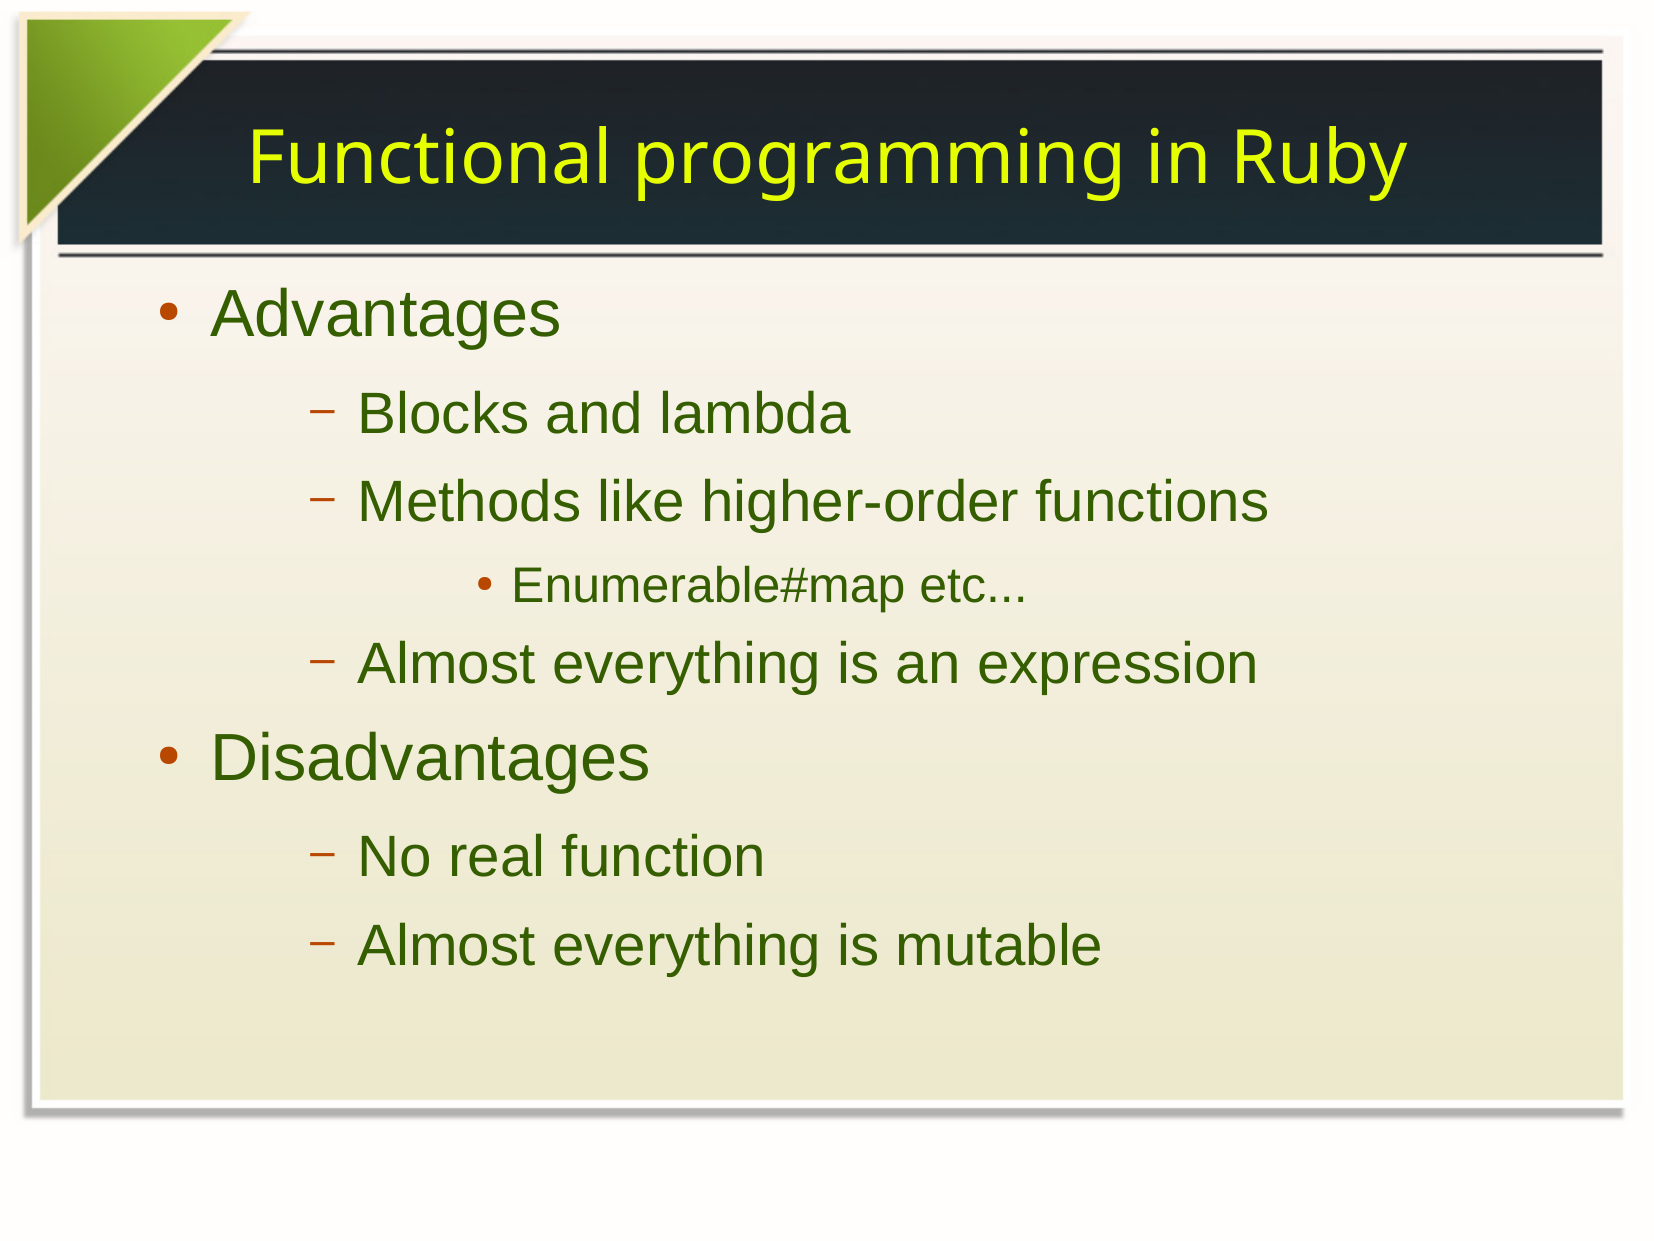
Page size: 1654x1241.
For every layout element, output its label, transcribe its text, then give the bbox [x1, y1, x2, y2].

title Functional programming in Ruby [121, 73, 1534, 237]
picture [0, 0, 1654, 1241]
list Advantages Blocks and lambda Methods like higher-order functions Enumerable#map etc... Almost everything is an expression Disadvantages No real function Almost everything is mutable [121, 276, 1534, 1087]
